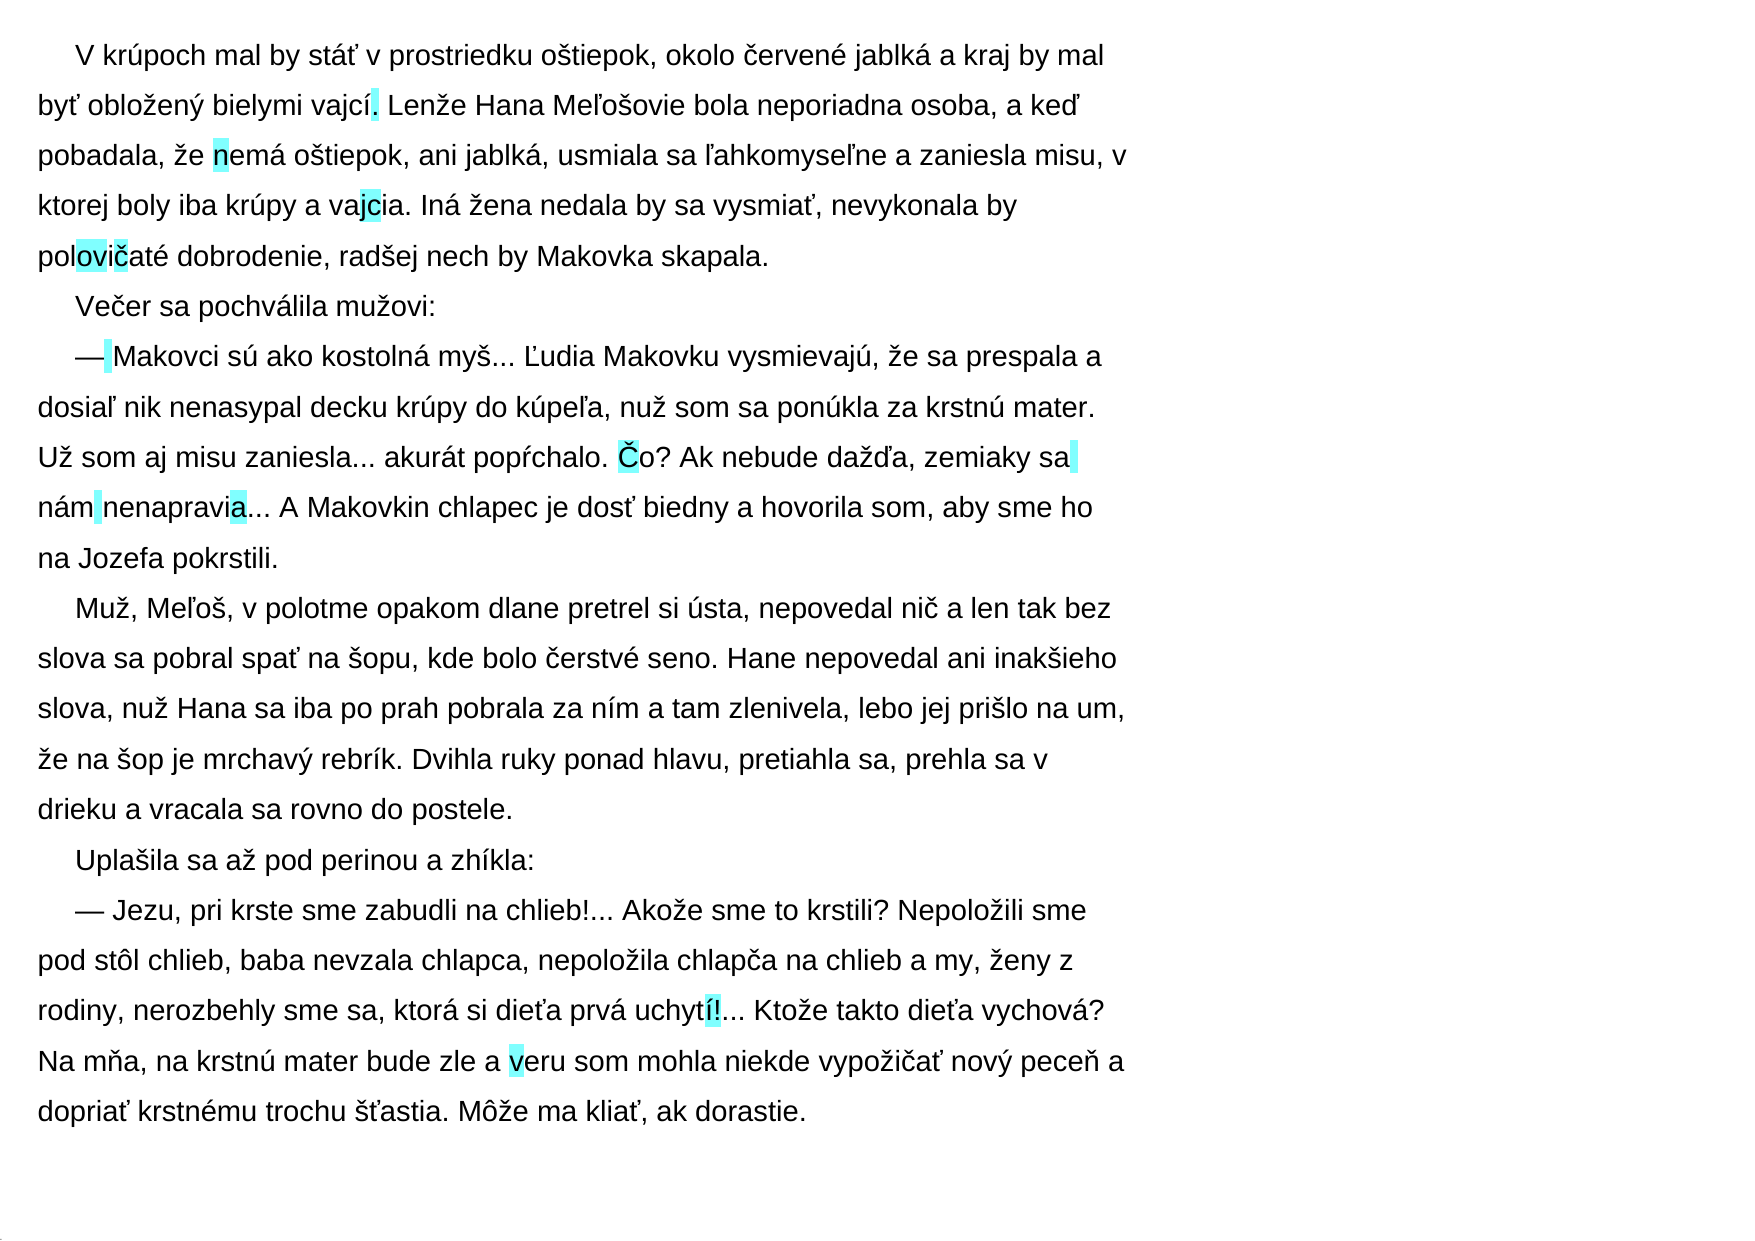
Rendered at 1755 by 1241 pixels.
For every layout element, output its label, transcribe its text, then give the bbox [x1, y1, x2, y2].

text Muž, Meľoš, v polotme opakom dlane pretrel si ústa, nepovedal nič a len tak bez slova sa pobral spať na šopu, kde bolo čerstvé seno. Hane nepovedal ani inakšieho slova, nuž Hana sa iba po prah pobrala za ním a tam zlenivela, lebo jej prišlo na um, že na šop je mrchavý rebrík. Dvihla ruky ponad hlavu, pretiahla sa, prehla sa v drieku a vracala sa rovno do postele. [37, 591, 1130, 826]
text — Jezu, pri krste sme zabudli na chlieb!... Akože sme to krstili? Nepoložili sme pod stôl chlieb, baba nevzala chlapca, nepoložila chlapča na chlieb a my, ženy z rodiny, nerozbehly sme sa, ktorá si dieťa prvá uchytí!... Ktože takto dieťa vychová? Na mňa, na krstnú mater bude zle a veru som mohla niekde vypožičať nový peceň a dopriať krstnému trochu šťastia. Môže ma kliať, ak dorastie. [37, 893, 1130, 1128]
text — Makovci sú ako kostolná myš... Ľudia Makovku vysmievajú, že sa prespala a dosiaľ nik nenasypal decku krúpy do kúpeľa, nuž som sa ponúkla za krstnú mater. Už som aj misu zaniesla... akurát popŕchalo. Čo? Ak nebude dažďa, zemiaky sa nám nenapravia... A Makovkin chlapec je dosť biedny a hovorila som, aby sme ho na Jozefa pokrstili. [37, 339, 1130, 574]
text Večer sa pochválila mužovi: [37, 289, 1130, 323]
text V krúpoch mal by stáť v prostriedku oštiepok, okolo červené jablká a kraj by mal byť obložený bielymi vajcí. Lenže Hana Meľošovie bola neporiadna osoba, a keď pobadala, že nemá oštiepok, ani jablká, usmiala sa ľahkomyseľne a zaniesla misu, v ktorej boly iba krúpy a vajcia. Iná žena nedala by sa vysmiať, nevykonala by polovičaté dobrodenie, radšej nech by Makovka skapala. [37, 37, 1130, 272]
text Uplašila sa až pod perinou a zhíkla: [37, 842, 1130, 876]
